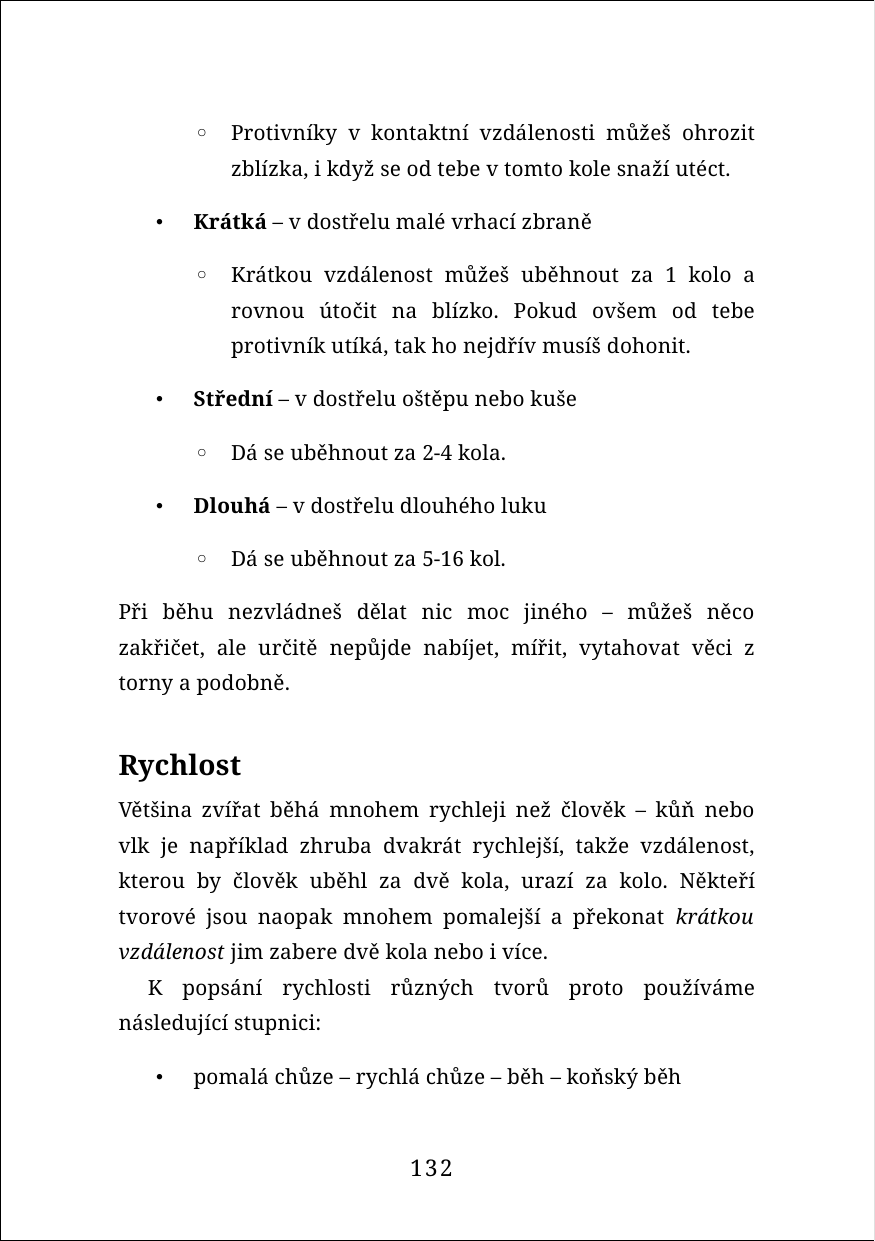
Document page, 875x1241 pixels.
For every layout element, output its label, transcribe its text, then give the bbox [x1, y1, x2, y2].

list Střední – v dostřelu oštěpu nebo kuše [156, 384, 756, 413]
text Většina zvířat běhá mnohem rychleji než člověk – kůň nebo vlk je například zhruba dvakrát rychlejší, takže vzdálenost, kterou by člověk uběhl za dvě kola, urazí za kolo. Někteří tvorové jsou naopak mnohem pomalejší a překonat krátkou vzdálenost jim zabere dvě kola nebo i více. K popsání rychlosti různých tvorů proto používáme následující stupnici: [118, 795, 756, 1037]
list pomalá chůze – rychlá chůze – běh – koňský běh [156, 1062, 756, 1090]
list Protivníky v kontaktní vzdálenosti můžeš ohrozit zblízka, i když se od tebe v tomto kole snaží utéct. [193, 118, 756, 182]
list Krátká – v dostřelu malé vrhací zbraně [156, 207, 756, 235]
list Dá se uběhnout za 2-4 kola. [193, 438, 756, 466]
list Dá se uběhnout za 5-16 kol. [193, 544, 756, 573]
subtitle Rychlost [118, 745, 756, 784]
list Dlouhá – v dostřelu dlouhého luku [156, 491, 756, 519]
text Při běhu nezvládneš dělat nic moc jiného – můžeš něco zakřičet, ale určitě nepůjde nabíjet, mířit, vytahovat věci z torny a podobně. [118, 597, 756, 697]
list Krátkou vzdálenost můžeš uběhnout za 1 kolo a rovnou útočit na blízko. Pokud ovšem od tebe protivník utíká, tak ho nejdřív musíš dohonit. [193, 260, 756, 360]
